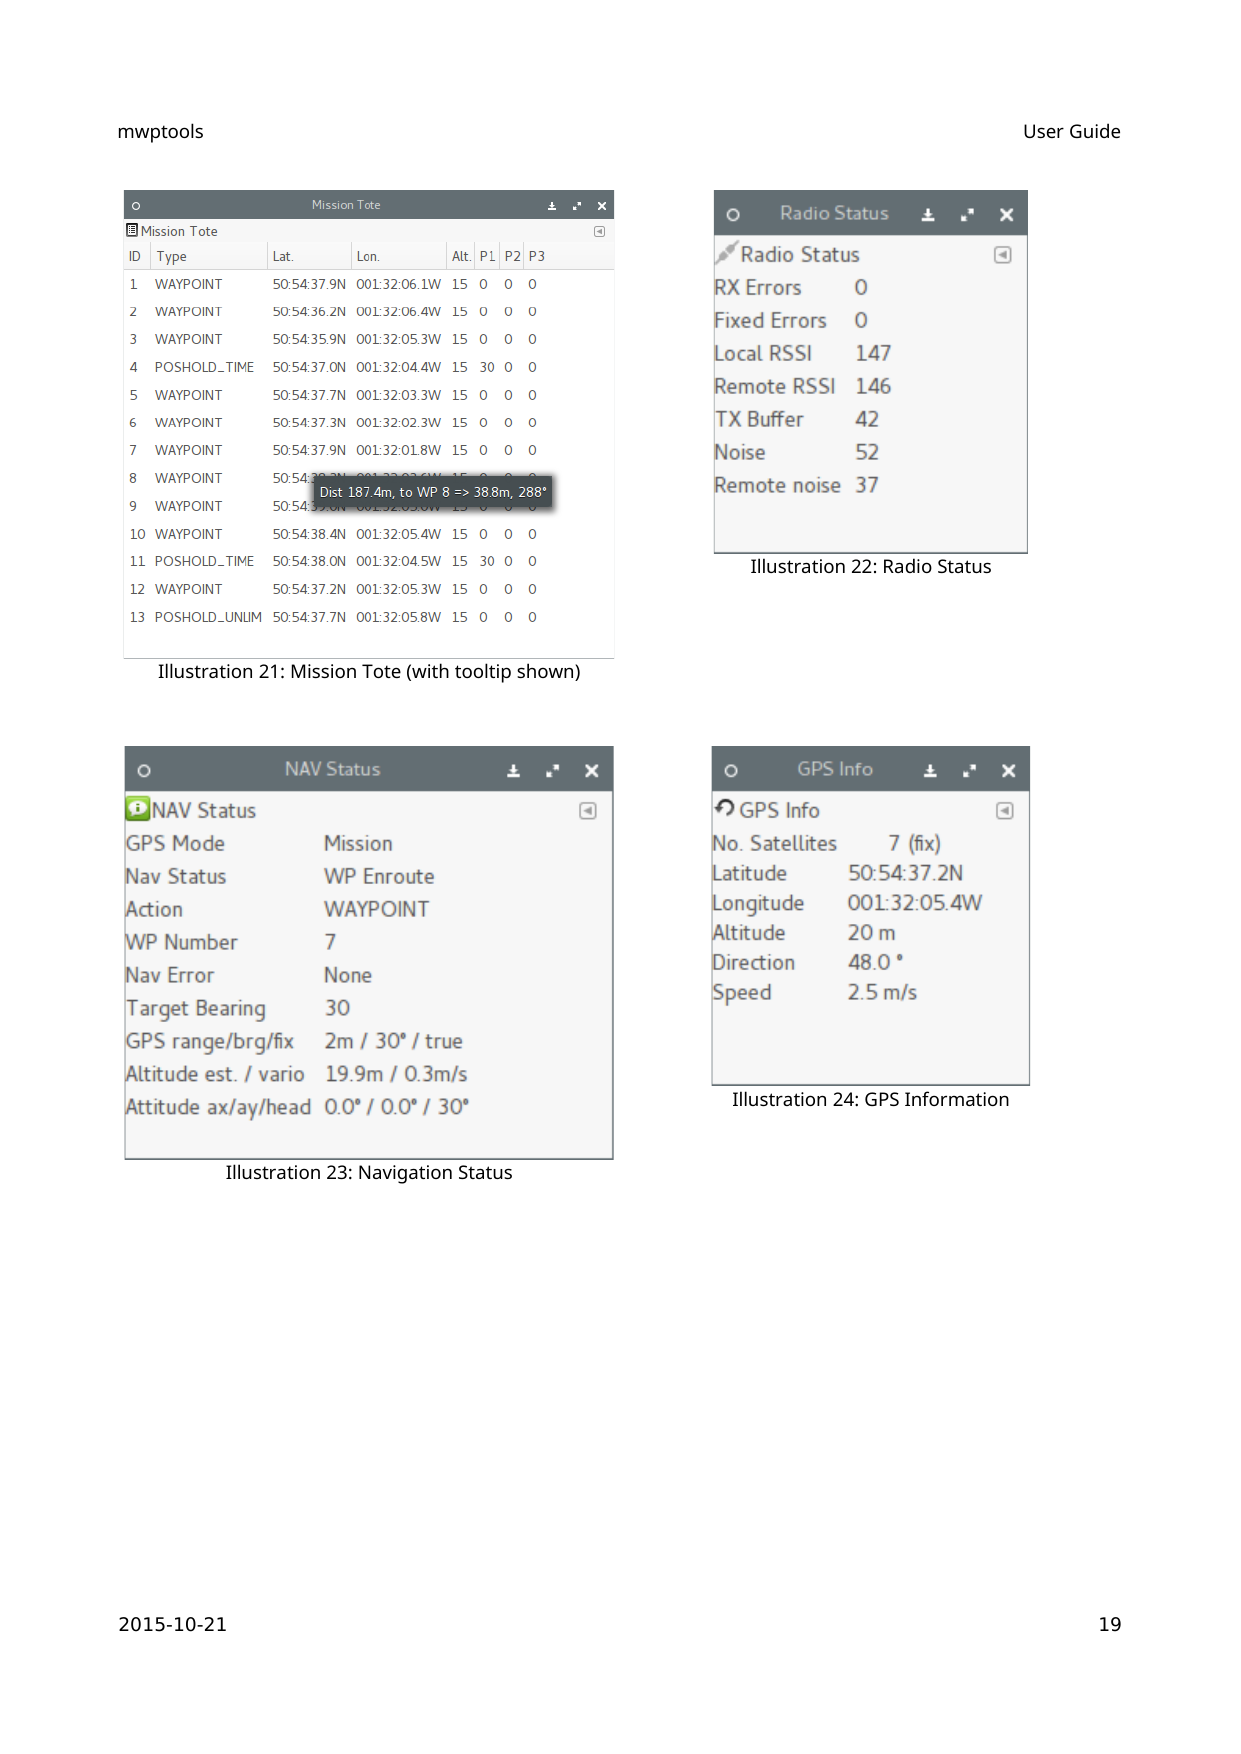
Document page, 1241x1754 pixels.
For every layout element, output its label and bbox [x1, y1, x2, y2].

table_cell [620, 729, 1122, 1231]
picture [713, 190, 1028, 554]
table_cell [118, 729, 620, 1231]
picture [124, 746, 614, 1160]
picture [711, 746, 1031, 1086]
table_header [118, 173, 620, 729]
table_header [620, 173, 1122, 729]
picture [123, 190, 615, 659]
